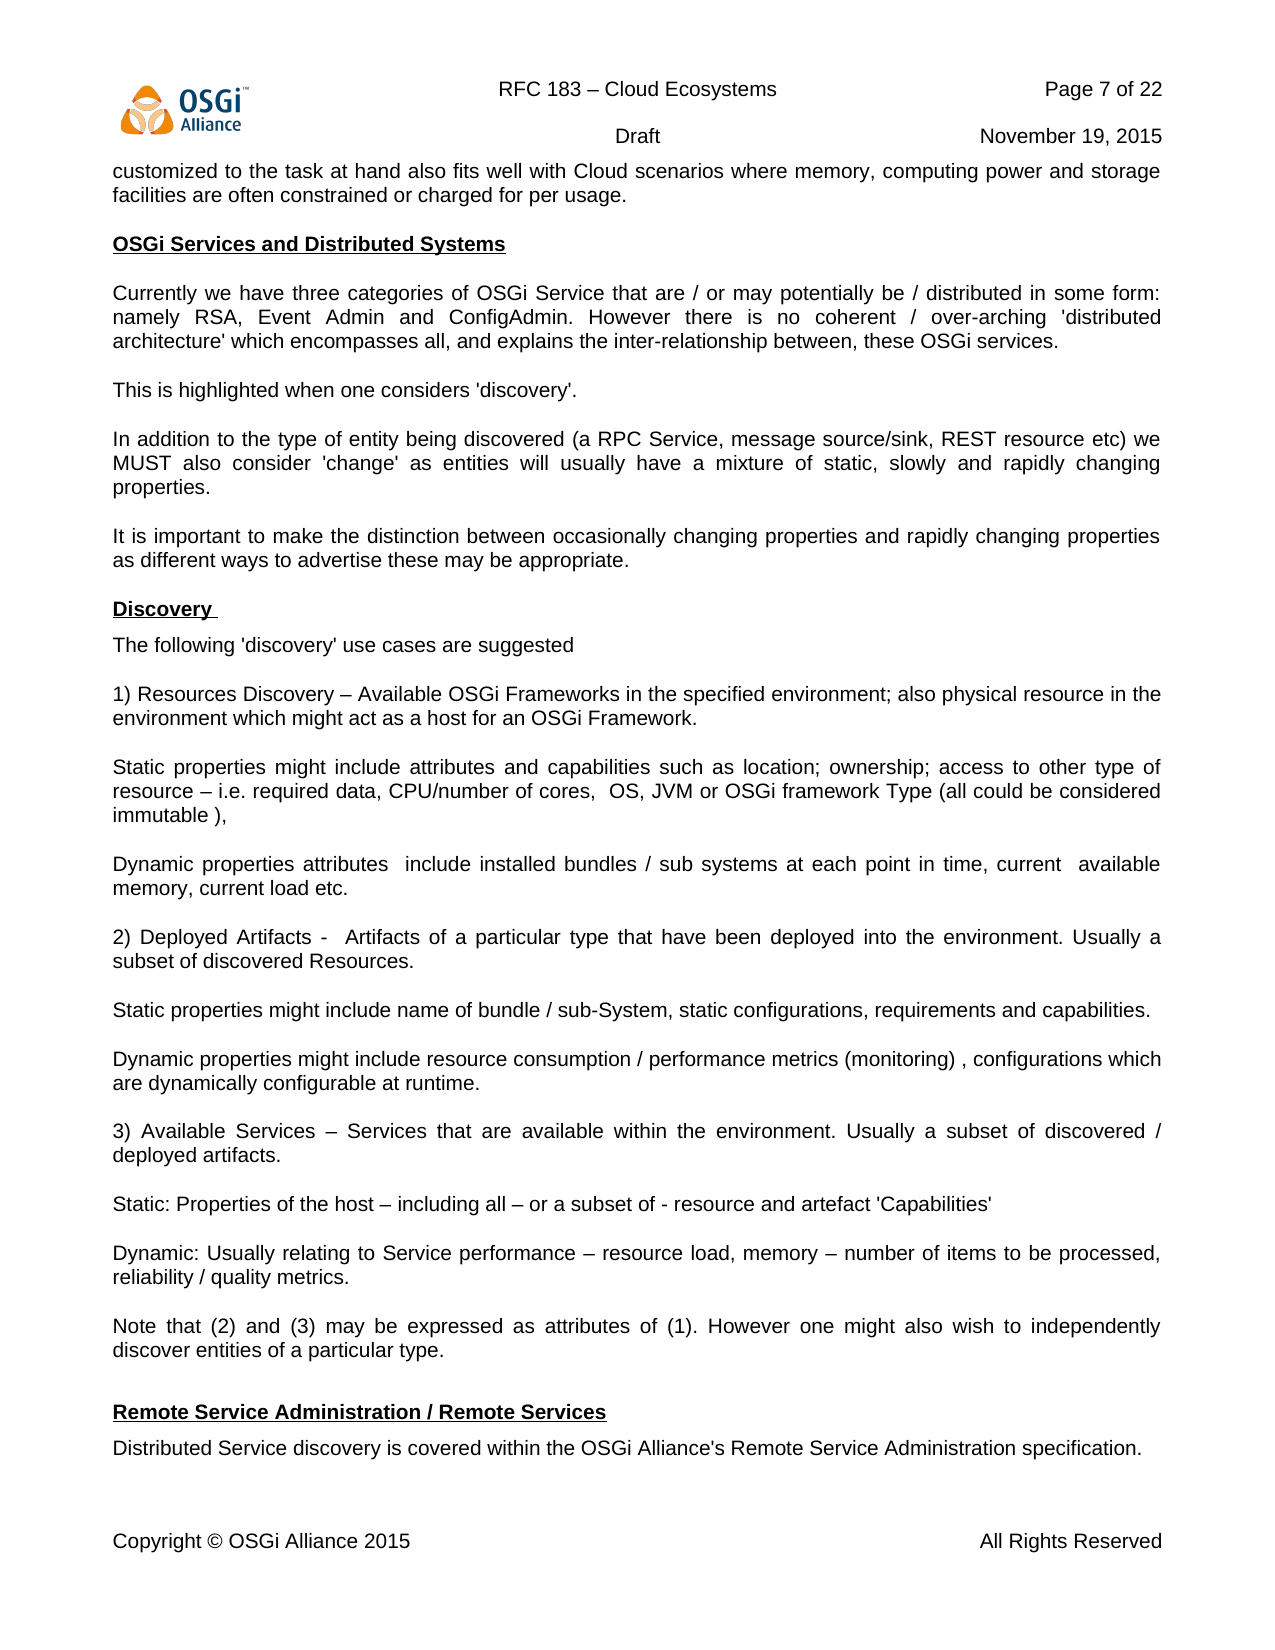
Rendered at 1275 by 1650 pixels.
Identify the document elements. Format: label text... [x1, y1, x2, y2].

text Currently we have three categories of OSGi Service that are / or may potentially be / distributed in some form: namely RSA, Event Admin and ConfigAdmin. However there is no coherent / over-arching 'distributed architecture' which encompasses all, and explains the inter-relationship between, these OSGi services. [112, 281, 1162, 353]
text This is highlighted when one considers 'discovery'. [112, 378, 1162, 402]
picture [113, 78, 257, 142]
text customized to the task at hand also fits well with Cloud scenarios where memory, computing power and storage facilities are often constrained or charged for per usage. [112, 159, 1162, 207]
text In addition to the type of entity being discovered (a RPC Service, message source/sink, REST resource etc) we MUST also consider 'change' as entities will usually have a mixture of static, slowly and rapidly changing properties. [112, 427, 1162, 498]
text 2) Deployed Artifacts - Artifacts of a particular type that have been deployed into the environment. Usually a subset of discovered Resources. [112, 924, 1162, 972]
text Dynamic properties might include resource consumption / performance metrics (monitoring) , configurations which are dynamically configurable at runtime. [112, 1046, 1162, 1094]
text Note that (2) and (3) may be expressed as attributes of (1). However one might also wish to independently discover entities of a particular type. [112, 1314, 1162, 1362]
text 1) Resources Discovery – Available OSGi Frameworks in the specified environment; also physical resource in the environment which might act as a host for an OSGi Framework. [112, 682, 1162, 730]
text Dynamic: Usually relating to Service performance – resource load, memory – number of items to be processed, reliability / quality metrics. [112, 1241, 1162, 1289]
text Remote Service Administration / Remote Services [112, 1399, 1162, 1423]
text OSGi Services and Distributed Systems [112, 232, 1162, 256]
text Static properties might include attributes and capabilities such as location; ownership; access to other type of resource – i.e. required data, CPU/number of cores, OS, JVM or OSGi framework Type (all could be considered immutable ), [112, 755, 1162, 827]
text Distributed Service discovery is covered within the OSGi Alliance's Remote Service Administration specification. [112, 1436, 1162, 1460]
text 3) Available Services – Services that are available within the environment. Usually a subset of discovered / deployed artifacts. [112, 1119, 1162, 1167]
text Static: Properties of the host – including all – or a subset of - resource and artefact 'Capabilities' [112, 1192, 1162, 1216]
text Static properties might include name of bundle / sub-System, static configurations, requirements and capabilities. [112, 997, 1162, 1021]
text It is important to make the distinction between occasionally changing properties and rapidly changing properties as different ways to advertise these may be appropriate. [112, 523, 1162, 571]
text Discovery [112, 596, 1162, 620]
text Dynamic properties attributes include installed bundles / sub systems at each point in time, current available memory, current load etc. [112, 852, 1162, 899]
text The following 'discovery' use cases are suggested [112, 633, 1162, 657]
